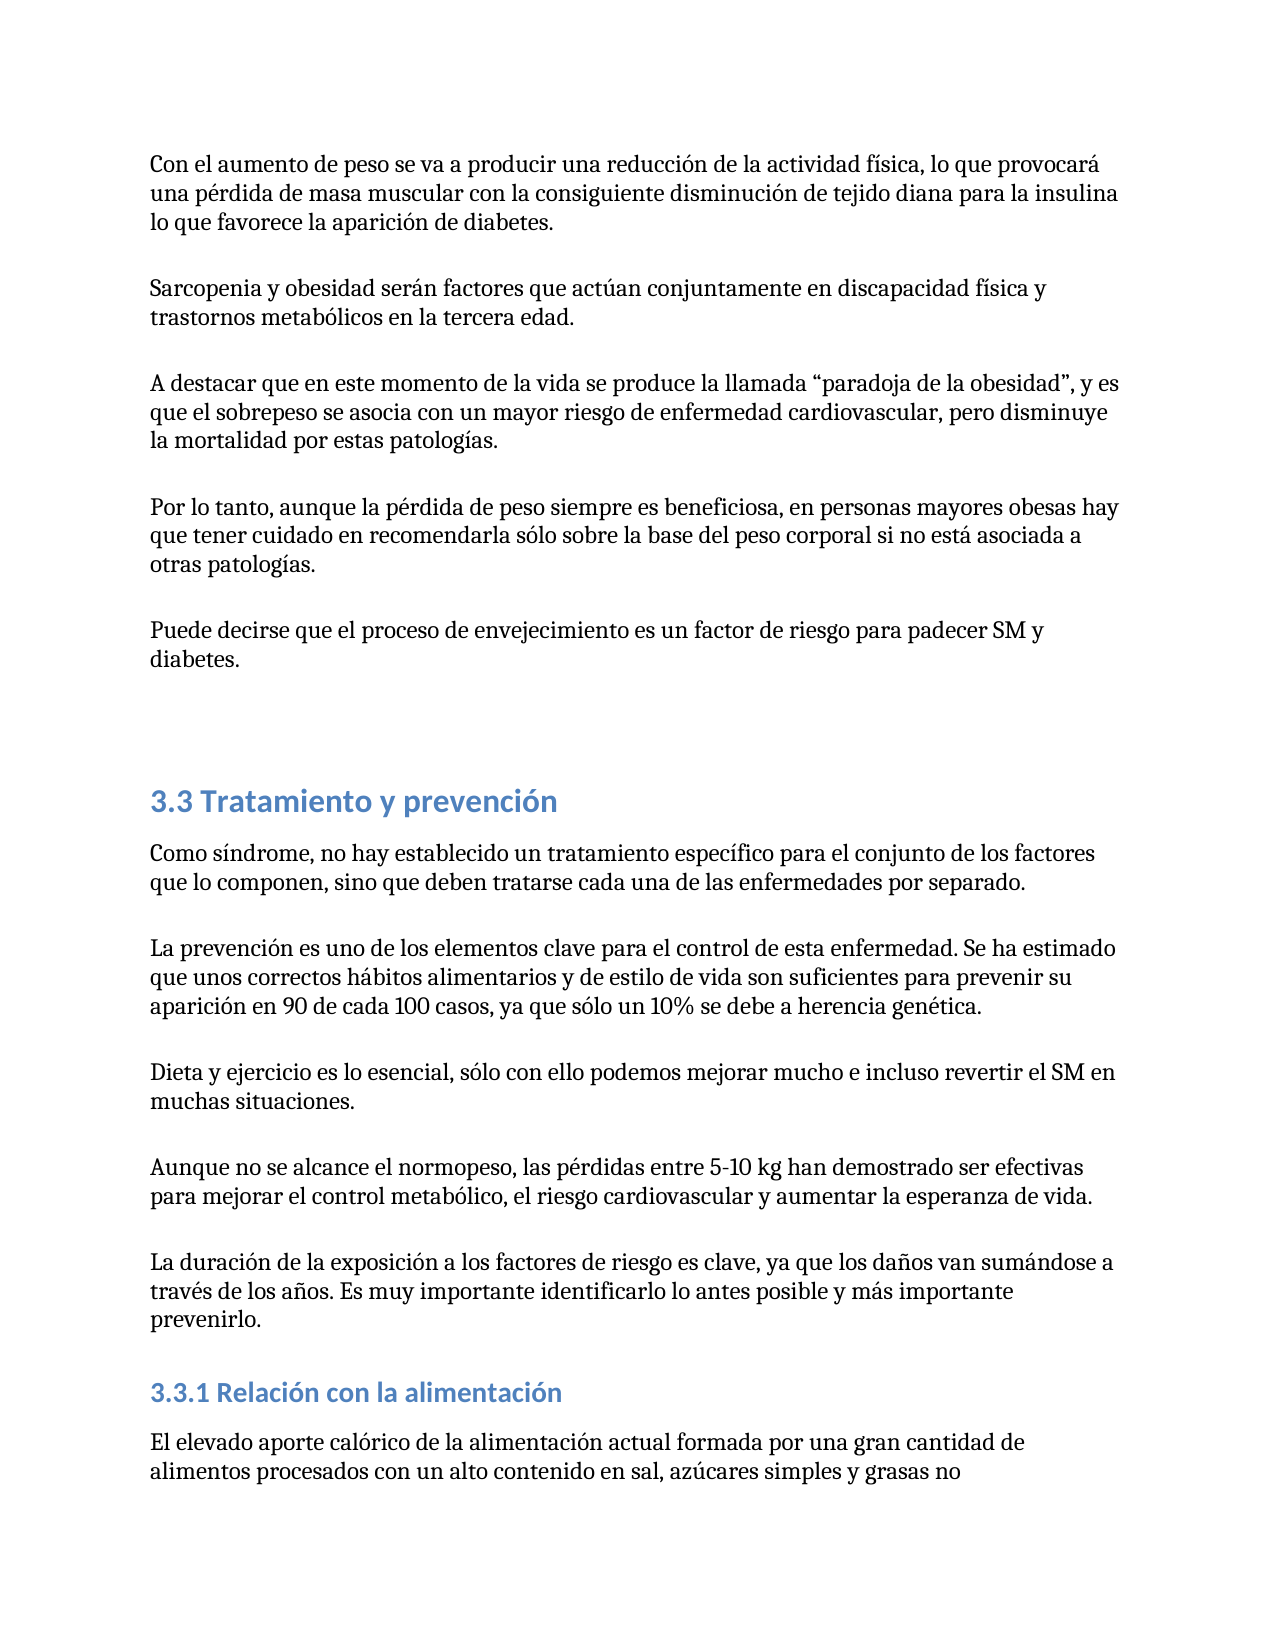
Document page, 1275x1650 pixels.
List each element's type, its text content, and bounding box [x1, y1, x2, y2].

text La duración de la exposición a los factores de riesgo es clave, ya que los daños van sumándose a través de los años. Es muy importante identificarlo lo antes posible y más importante prevenirlo. [150, 1248, 1125, 1334]
text Con el aumento de peso se va a producir una reducción de la actividad física, lo que provocará una pérdida de masa muscular con la consiguiente disminución de tejido diana para la insulina lo que favorece la aparición de diabetes. [150, 150, 1125, 236]
text La prevención es uno de los elementos clave para el control de esta enfermedad. Se ha estimado que unos correctos hábitos alimentarios y de estilo de vida son suficientes para prevenir su aparición en 90 de cada 100 casos, ya que sólo un 10% se debe a herencia genética. [150, 934, 1125, 1020]
text Sarcopenia y obesidad serán factores que actúan conjuntamente en discapacidad física y trastornos metabólicos en la tercera edad. [150, 274, 1125, 331]
text Puede decirse que el proceso de envejecimiento es un factor de riesgo para padecer SM y diabetes. [150, 616, 1125, 674]
text Como síndrome, no hay establecido un tratamiento específico para el conjunto de los factores que lo componen, sino que deben tratarse cada una de las enfermedades por separado. [150, 839, 1125, 897]
text Aunque no se alcance el normopeso, las pérdidas entre 5-10 kg han demostrado ser efectivas para mejorar el control metabólico, el riesgo cardiovascular y aumentar la esperanza de vida. [150, 1153, 1125, 1210]
subtitle 3.3.1 Relación con la alimentación [150, 1374, 1125, 1409]
text A destacar que en este momento de la vida se produce la llamada “paradoja de la obesidad”, y es que el sobrepeso se asocia con un mayor riesgo de enfermedad cardiovascular, pero disminuye la mortalidad por estas patologías. [150, 369, 1125, 455]
text Dieta y ejercicio es lo esencial, sólo con ello podemos mejorar mucho e incluso revertir el SM en muchas situaciones. [150, 1058, 1125, 1115]
text El elevado aporte calórico de la alimentación actual formada por una gran cantidad de alimentos procesados con un alto contenido en sal, azúcares simples y grasas no [150, 1428, 1125, 1486]
subtitle 3.3 Tratamiento y prevención [150, 779, 1125, 820]
text Por lo tanto, aunque la pérdida de peso siempre es beneficiosa, en personas mayores obesas hay que tener cuidado en recomendarla sólo sobre la base del peso corporal si no está asociada a otras patologías. [150, 492, 1125, 579]
